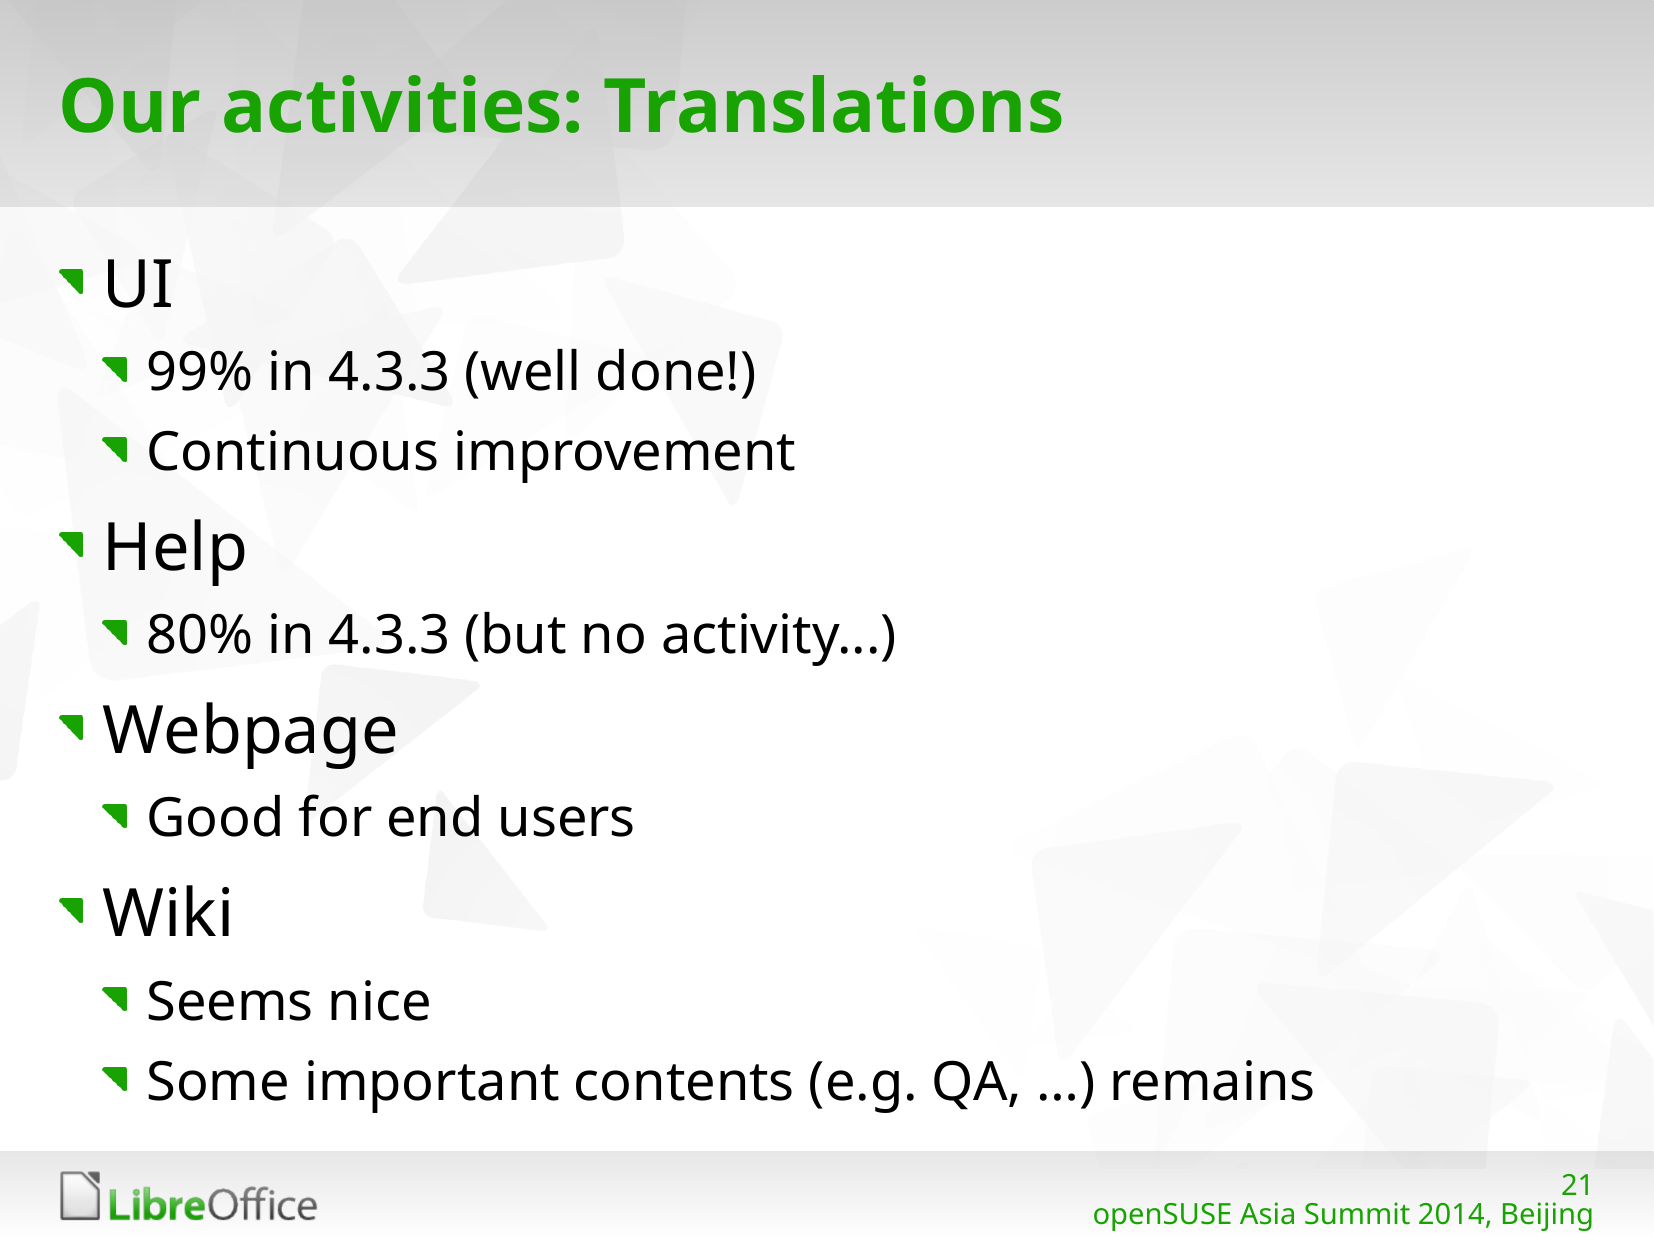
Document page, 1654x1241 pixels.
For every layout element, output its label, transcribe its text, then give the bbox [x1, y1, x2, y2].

title Our activities: Translations [59, 29, 1595, 178]
picture [915, 548, 1654, 1169]
picture [41, 1152, 337, 1240]
picture [0, 0, 783, 931]
picture [102, 1067, 127, 1091]
list UI 99% in 4.3.3 (well done!) Continuous improvement Help 80% in 4.3.3 (but no activity...) Webpage Good for end users Wiki Seems nice Some important contents (e.g. QA, …) remains [59, 236, 1595, 1056]
